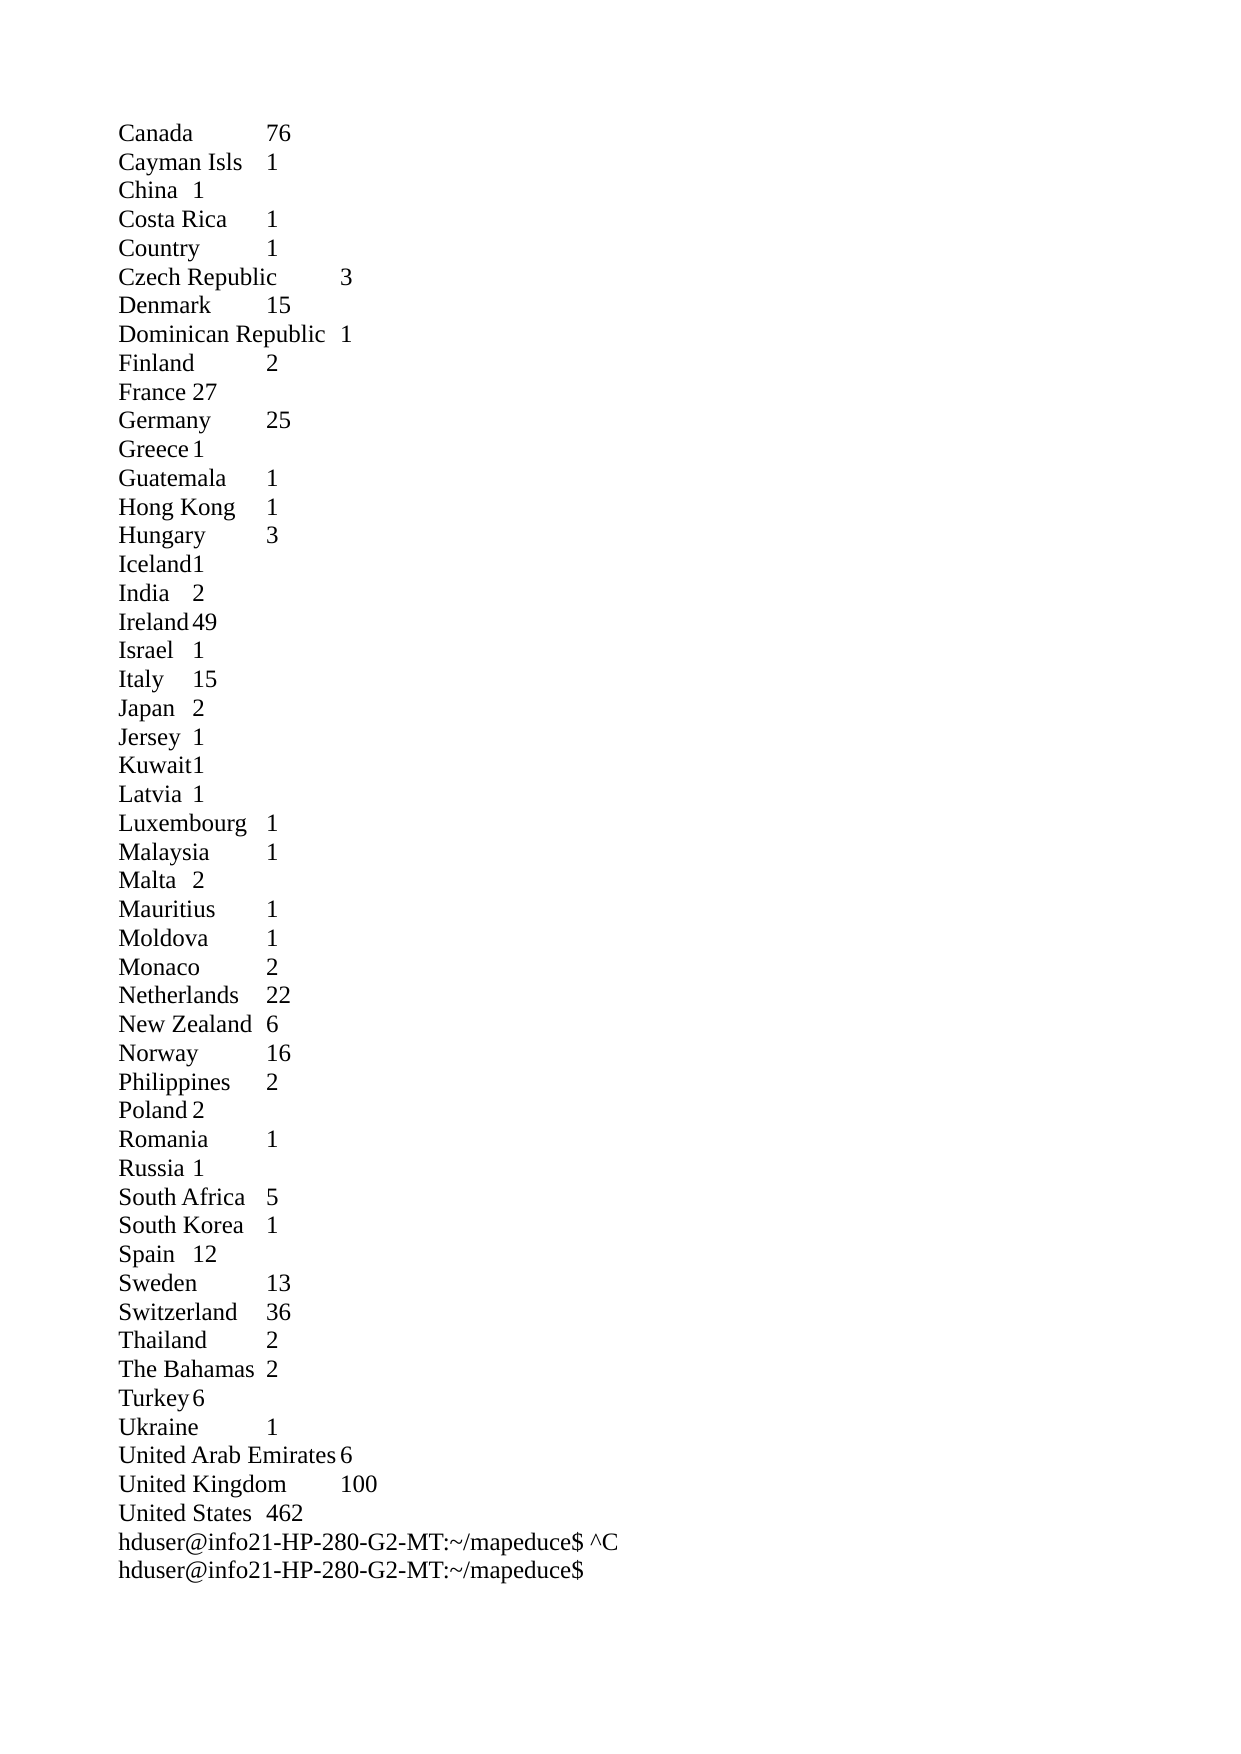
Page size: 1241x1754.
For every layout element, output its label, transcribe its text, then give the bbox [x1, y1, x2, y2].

text Hungary 3 [118, 521, 1122, 549]
text Denmark 15 [118, 291, 1122, 319]
text Mauritius 1 [118, 894, 1122, 923]
text Japan 2 [118, 693, 1122, 722]
text South Africa 5 [118, 1182, 1122, 1211]
text Monaco 2 [118, 952, 1122, 981]
text Moldova 1 [118, 923, 1122, 952]
text Czech Republic 3 [118, 262, 1122, 291]
text Malaysia 1 [118, 837, 1122, 866]
text Dominican Republic 1 [118, 319, 1122, 348]
text Latvia 1 [118, 779, 1122, 808]
text Jersey 1 [118, 722, 1122, 751]
text Romania 1 [118, 1124, 1122, 1153]
text Ireland 49 [118, 607, 1122, 636]
text Netherlands 22 [118, 981, 1122, 1009]
text Greece 1 [118, 434, 1122, 463]
text Spain 12 [118, 1239, 1122, 1268]
text Norway 16 [118, 1038, 1122, 1067]
text United States 462 [118, 1498, 1122, 1527]
text Cayman Isls 1 [118, 147, 1122, 176]
text Russia 1 [118, 1153, 1122, 1182]
text Turkey 6 [118, 1383, 1122, 1412]
text The Bahamas 2 [118, 1354, 1122, 1383]
text United Arab Emirates 6 [118, 1441, 1122, 1469]
text Italy 15 [118, 664, 1122, 693]
text hduser@info21-HP-280-G2-MT:~/mapeduce$ [118, 1556, 1122, 1584]
text Switzerland 36 [118, 1297, 1122, 1326]
text Iceland 1 [118, 549, 1122, 578]
text Costa Rica 1 [118, 204, 1122, 233]
text Country 1 [118, 233, 1122, 262]
text Germany 25 [118, 406, 1122, 434]
text Luxembourg 1 [118, 808, 1122, 837]
text China 1 [118, 176, 1122, 204]
text Guatemala 1 [118, 463, 1122, 492]
text Kuwait 1 [118, 751, 1122, 779]
text Finland 2 [118, 348, 1122, 377]
text United Kingdom 100 [118, 1469, 1122, 1498]
text Israel 1 [118, 636, 1122, 664]
text Malta 2 [118, 866, 1122, 894]
text India 2 [118, 578, 1122, 607]
text Thailand 2 [118, 1326, 1122, 1354]
text Hong Kong 1 [118, 492, 1122, 521]
text hduser@info21-HP-280-G2-MT:~/mapeduce$ ^C [118, 1527, 1122, 1556]
text Sweden 13 [118, 1268, 1122, 1297]
text South Korea 1 [118, 1211, 1122, 1239]
text Canada 76 [118, 118, 1122, 147]
text Philippines 2 [118, 1067, 1122, 1096]
text France 27 [118, 377, 1122, 406]
text Ukraine 1 [118, 1412, 1122, 1441]
text New Zealand 6 [118, 1009, 1122, 1038]
text Poland 2 [118, 1096, 1122, 1124]
